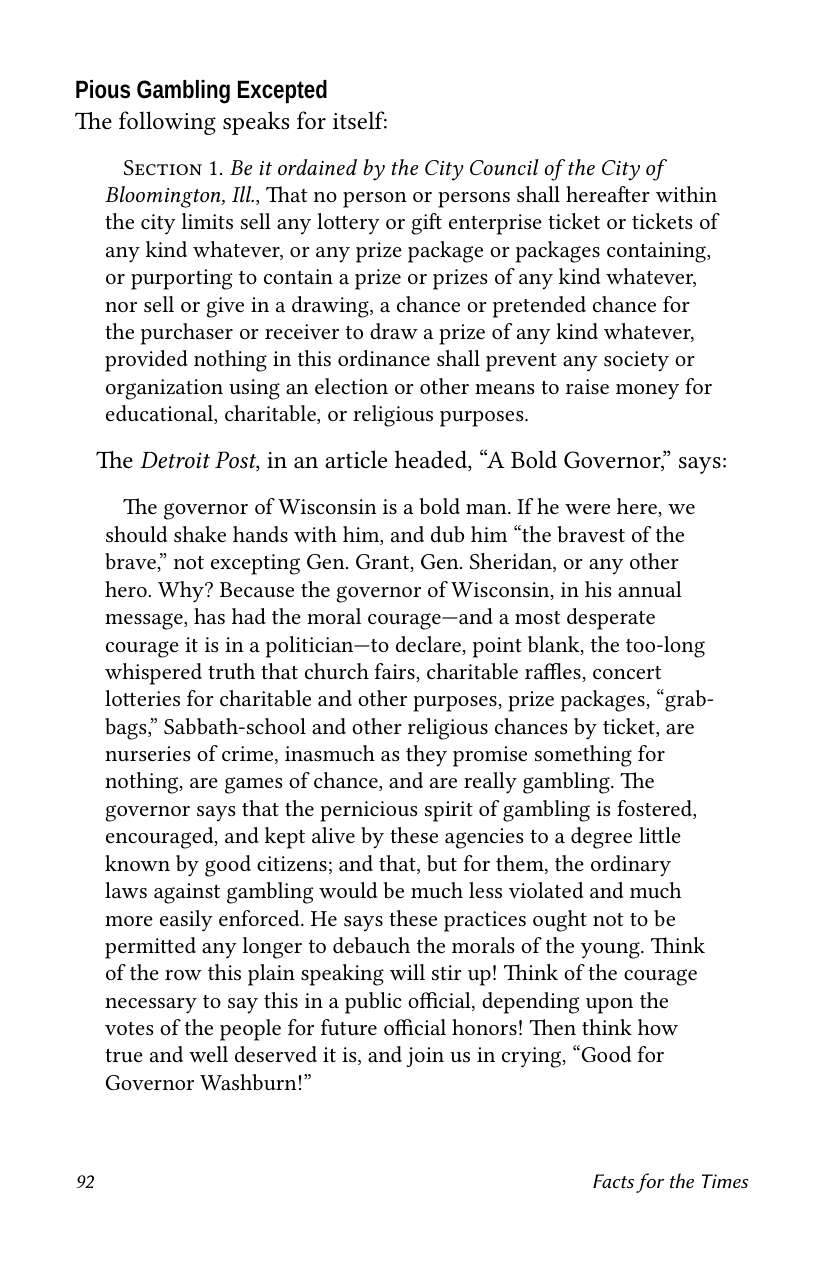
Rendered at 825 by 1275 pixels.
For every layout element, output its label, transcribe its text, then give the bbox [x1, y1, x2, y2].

text The following speaks for itself: [75, 107, 750, 135]
text Section 1. Be it ordained by the City Council of the City of Bloomington, Ill., That no person or persons shall hereafter within the city limits sell any lottery or gift enterprise ticket or tickets of any kind whatever, or any prize package or packages containing, or purporting to contain a prize or prizes of any kind whatever, nor sell or give in a drawing, a chance or pretended chance for the purchaser or receiver to draw a prize of any kind whatever, provided nothing in this ordinance shall prevent any society or organization using an election or other means to raise money for educational, charitable, or religious purposes. [105, 154, 720, 427]
text The Detroit Post, in an article headed, “A Bold Governor,” says: [75, 447, 750, 475]
text The governor of Wisconsin is a bold man. If he were here, we should shake hands with him, and dub him “the bravest of the brave,” not excepting Gen. Grant, Gen. Sheridan, or any other hero. Why? Because the governor of Wisconsin, in his annual message, has had the moral courage—and a most desperate courage it is in a politician—to declare, point blank, the too-long whispered truth that church fairs, charitable raffles, concert lotteries for charitable and other purposes, prize packages, “grab-bags,” Sabbath-school and other religious chances by ticket, are nurseries of crime, inasmuch as they promise something for nothing, are games of chance, and are really gambling. The governor says that the pernicious spirit of gambling is fostered, encouraged, and kept alive by these agencies to a degree little known by good citizens; and that, but for them, the ordinary laws against gambling would be much less violated and much more easily enforced. He says these practices ought not to be permitted any longer to debauch the morals of the young. Think of the row this plain speaking will stir up! Think of the courage necessary to say this in a public official, depending upon the votes of the people for future official honors! Then think how true and well deserved it is, and join us in crying, “Good for Governor Washburn!” [105, 494, 720, 1096]
subtitle Pious Gambling Excepted [75, 75, 750, 104]
